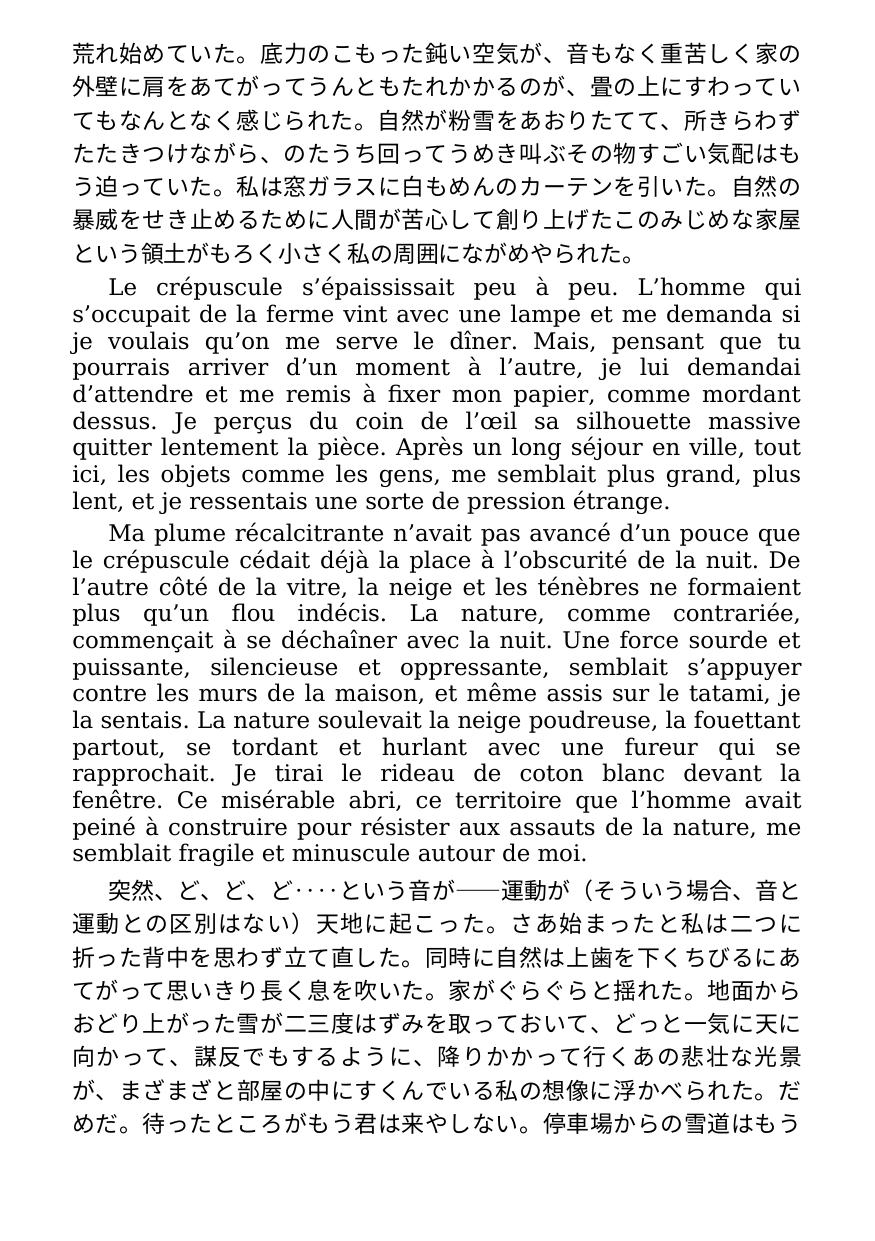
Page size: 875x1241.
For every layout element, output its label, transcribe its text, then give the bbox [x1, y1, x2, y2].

text Ma plume récalcitrante n’avait pas avancé d’un pouce que le crépuscule cédait déjà la place à l’obscurité de la nuit. De l’autre côté de la vitre, la neige et les ténèbres ne formaient plus qu’un flou indécis. La nature, comme contrariée, commençait à se déchaîner avec la nuit. Une force sourde et puissante, silencieuse et oppressante, semblait s’appuyer contre les murs de la maison, et même assis sur le tatami, je la sentais. La nature soulevait la neige poudreuse, la fouettant partout, se tordant et hurlant avec une fureur qui se rapprochait. Je tirai le rideau de coton blanc devant la fenêtre. Ce misérable abri, ce territoire que l’homme avait peiné à construire pour résister aux assauts de la nature, me semblait fragile et minuscule autour de moi. [72, 521, 802, 867]
text 突然、ど、ど、ど‥‥という音が――運動が（そういう場合、音と運動との区別はない）天地に起こった。さあ始まったと私は二つに折った背中を思わず立て直した。同時に自然は上歯を下くちびるにあてがって思いきり長く息を吹いた。家がぐらぐらと揺れた。地面からおどり上がった雪が二三度はずみを取っておいて、どっと一気に天に向かって、謀反でもするように、降りかかって行くあの悲壮な光景が、まざまざと部屋の中にすくんでいる私の想像に浮かべられた。だめだ。待ったところがもう君は来やしない。停車場からの雪道はもう [72, 873, 802, 1139]
text 荒れ始めていた。底力のこもった鈍い空気が、音もなく重苦しく家の外壁に肩をあてがってうんともたれかかるのが、畳の上にすわっていてもなんとなく感じられた。自然が粉雪をあおりたてて、所きらわずたたきつけながら、のたうち回ってうめき叫ぶその物すごい気配はもう迫っていた。私は窓ガラスに白もめんのカーテンを引いた。自然の暴威をせき止めるために人間が苦心して創り上げたこのみじめな家屋という領土がもろく小さく私の周囲にながめやられた。 [72, 36, 802, 269]
text Le crépuscule s’épaississait peu à peu. L’homme qui s’occupait de la ferme vint avec une lampe et me demanda si je voulais qu’on me serve le dîner. Mais, pensant que tu pourrais arriver d’un moment à l’autre, je lui demandai d’attendre et me remis à fixer mon papier, comme mordant dessus. Je perçus du coin de l’œil sa silhouette massive quitter lentement la pièce. Après un long séjour en ville, tout ici, les objets comme les gens, me semblait plus grand, plus lent, et je ressentais une sorte de pression étrange. [72, 274, 802, 514]
